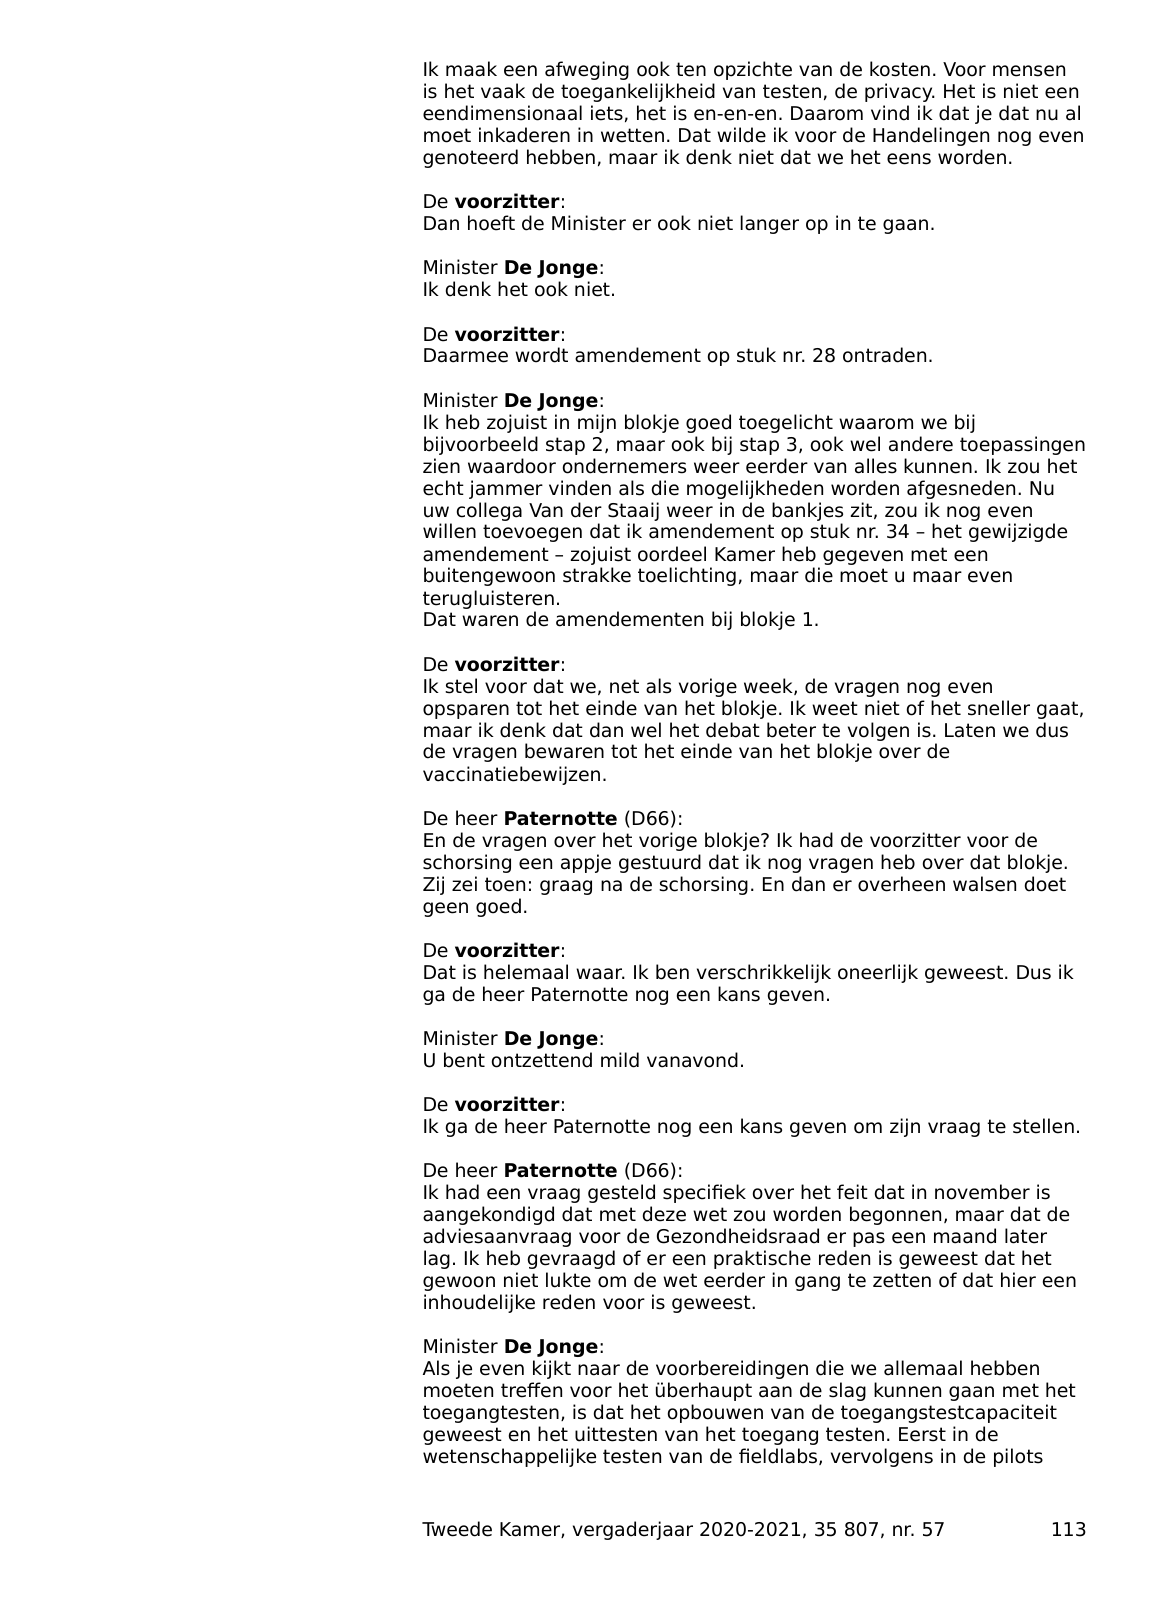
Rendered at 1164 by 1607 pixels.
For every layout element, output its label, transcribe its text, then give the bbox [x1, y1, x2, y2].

text Ik denk het ook niet. [422, 279, 1087, 301]
text Minister De Jonge: [422, 257, 1087, 279]
text Ik stel voor dat we, net als vorige week, de vragen nog even opsparen tot het einde van het blokje. Ik weet niet of het sneller gaat, maar ik denk dat dan wel het debat beter te volgen is. Laten we dus de vragen bewaren tot het einde van het blokje over de vaccinatiebewijzen. [422, 676, 1087, 785]
text De voorzitter: [422, 323, 1087, 345]
text Ik had een vraag gesteld specifiek over het feit dat in november is aangekondigd dat met deze wet zou worden begonnen, maar dat de adviesaanvraag voor de Gezondheidsraad er pas een maand later lag. Ik heb gevraagd of er een praktische reden is geweest dat het gewoon niet lukte om de wet eerder in gang te zetten of dat hier een inhoudelijke reden voor is geweest. [422, 1182, 1087, 1314]
text Minister De Jonge: [422, 1336, 1087, 1358]
text De voorzitter: [422, 653, 1087, 676]
text Daarmee wordt amendement op stuk nr. 28 ontraden. [422, 345, 1087, 367]
text De voorzitter: [422, 191, 1087, 213]
text Dat waren de amendementen bij blokje 1. [422, 609, 1087, 631]
text Ik ga de heer Paternotte nog een kans geven om zijn vraag te stellen. [422, 1116, 1087, 1138]
text De voorzitter: [422, 940, 1087, 962]
text Minister De Jonge: [422, 1028, 1087, 1050]
text Minister De Jonge: [422, 389, 1087, 412]
text Ik maak een afweging ook ten opzichte van de kosten. Voor mensen is het vaak de toegankelijkheid van testen, de privacy. Het is niet een eendimensionaal iets, het is en-en-en. Daarom vind ik dat je dat nu al moet inkaderen in wetten. Dat wilde ik voor de Handelingen nog even genoteerd hebben, maar ik denk niet dat we het eens worden. [422, 59, 1087, 169]
text De voorzitter: [422, 1094, 1087, 1116]
text Dat is helemaal waar. Ik ben verschrikkelijk oneerlijk geweest. Dus ik ga de heer Paternotte nog een kans geven. [422, 962, 1087, 1006]
text U bent ontzettend mild vanavond. [422, 1050, 1087, 1072]
text De heer Paternotte (D66): [422, 808, 1087, 829]
text De heer Paternotte (D66): [422, 1160, 1087, 1182]
text Als je even kijkt naar de voorbereidingen die we allemaal hebben moeten treffen voor het überhaupt aan de slag kunnen gaan met het toegangtesten, is dat het opbouwen van de toegangstestcapaciteit geweest en het uittesten van het toegang testen. Eerst in de wetenschappelijke testen van de fieldlabs, vervolgens in de pilots [422, 1358, 1087, 1468]
text Ik heb zojuist in mijn blokje goed toegelicht waarom we bij bijvoorbeeld stap 2, maar ook bij stap 3, ook wel andere toepassingen zien waardoor ondernemers weer eerder van alles kunnen. Ik zou het echt jammer vinden als die mogelijkheden worden afgesneden. Nu uw collega Van der Staaij weer in de bankjes zit, zou ik nog even willen toevoegen dat ik amendement op stuk nr. 34 – het gewijzigde amendement – zojuist oordeel Kamer heb gegeven met een buitengewoon strakke toelichting, maar die moet u maar even terugluisteren. [422, 412, 1087, 609]
text En de vragen over het vorige blokje? Ik had de voorzitter voor de schorsing een appje gestuurd dat ik nog vragen heb over dat blokje. Zij zei toen: graag na de schorsing. En dan er overheen walsen doet geen goed. [422, 829, 1087, 917]
text Dan hoeft de Minister er ook niet langer op in te gaan. [422, 213, 1087, 235]
